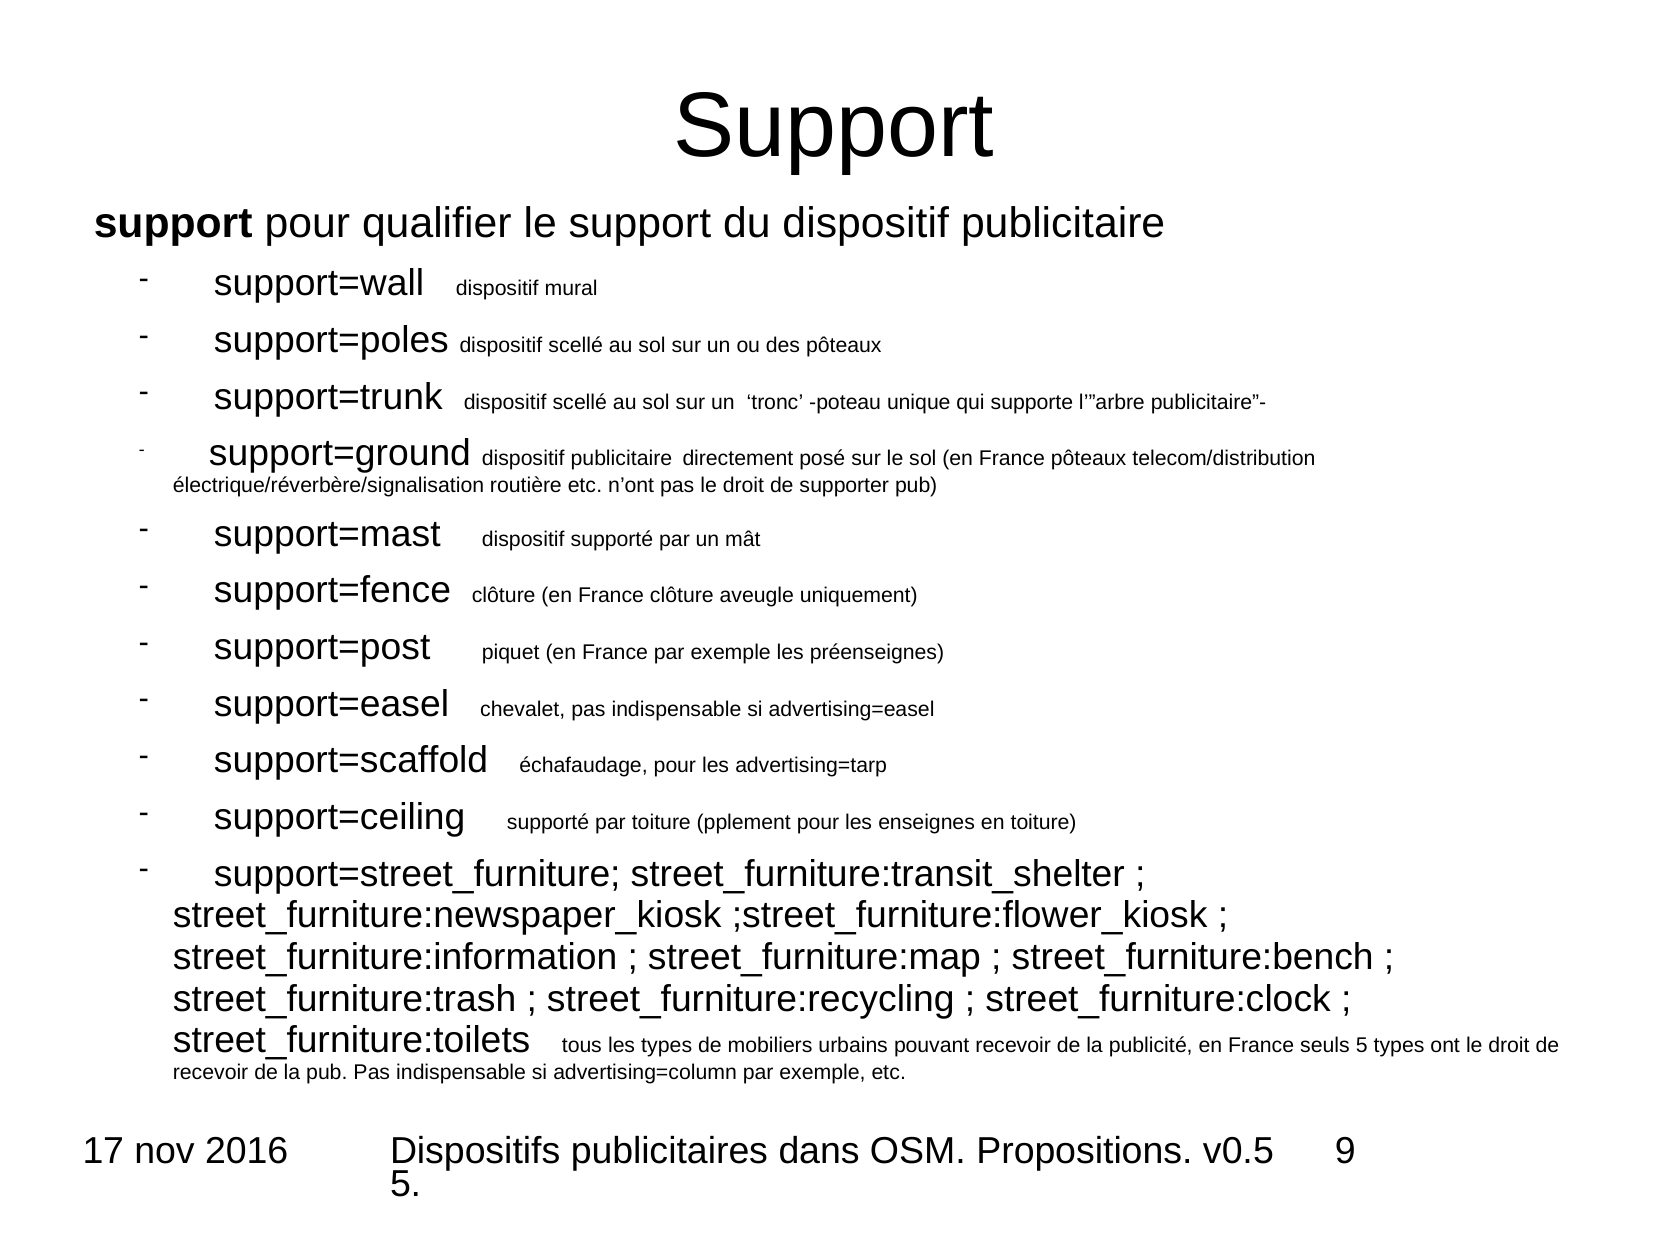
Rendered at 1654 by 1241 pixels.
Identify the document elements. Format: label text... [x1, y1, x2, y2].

title Support [90, 19, 1579, 225]
list support pour qualifier le support du dispositif publicitaire support=wall dispositif mural support=poles dispositif scellé au sol sur un ou des pôteaux support=trunk dispositif scellé au sol sur un ‘tronc’ -poteau unique qui supporte l’”arbre publicitaire”- support=ground dispositif publicitaire directement posé sur le sol (en France pôteaux telecom/distribution électrique/réverbère/signalisation routière etc. n’ont pas le droit de supporter pub) support=mast dispositif supporté par un mât support=fence clôture (en France clôture aveugle uniquement) support=post piquet (en France par exemple les préenseignes) support=easel chevalet, pas indispensable si advertising=easel support=scaffold échafaudage, pour les advertising=tarp support=ceiling supporté par toiture (pplement pour les enseignes en toiture) support=street_furniture; street_furniture:transit_shelter ; street_furniture:newspaper_kiosk ;street_furniture:flower_kiosk ; street_furniture:information ; street_furniture:map ; street_furniture:bench ; street_furniture:trash ; street_furniture:recycling ; street_furniture:clock ; street_furniture:toilets tous les types de mobiliers urbains pouvant recevoir de la publicité, en France seuls 5 types ont le droit de recevoir de la pub. Pas indispensable si advertising=column par exemple, etc. [82, 195, 1571, 1096]
